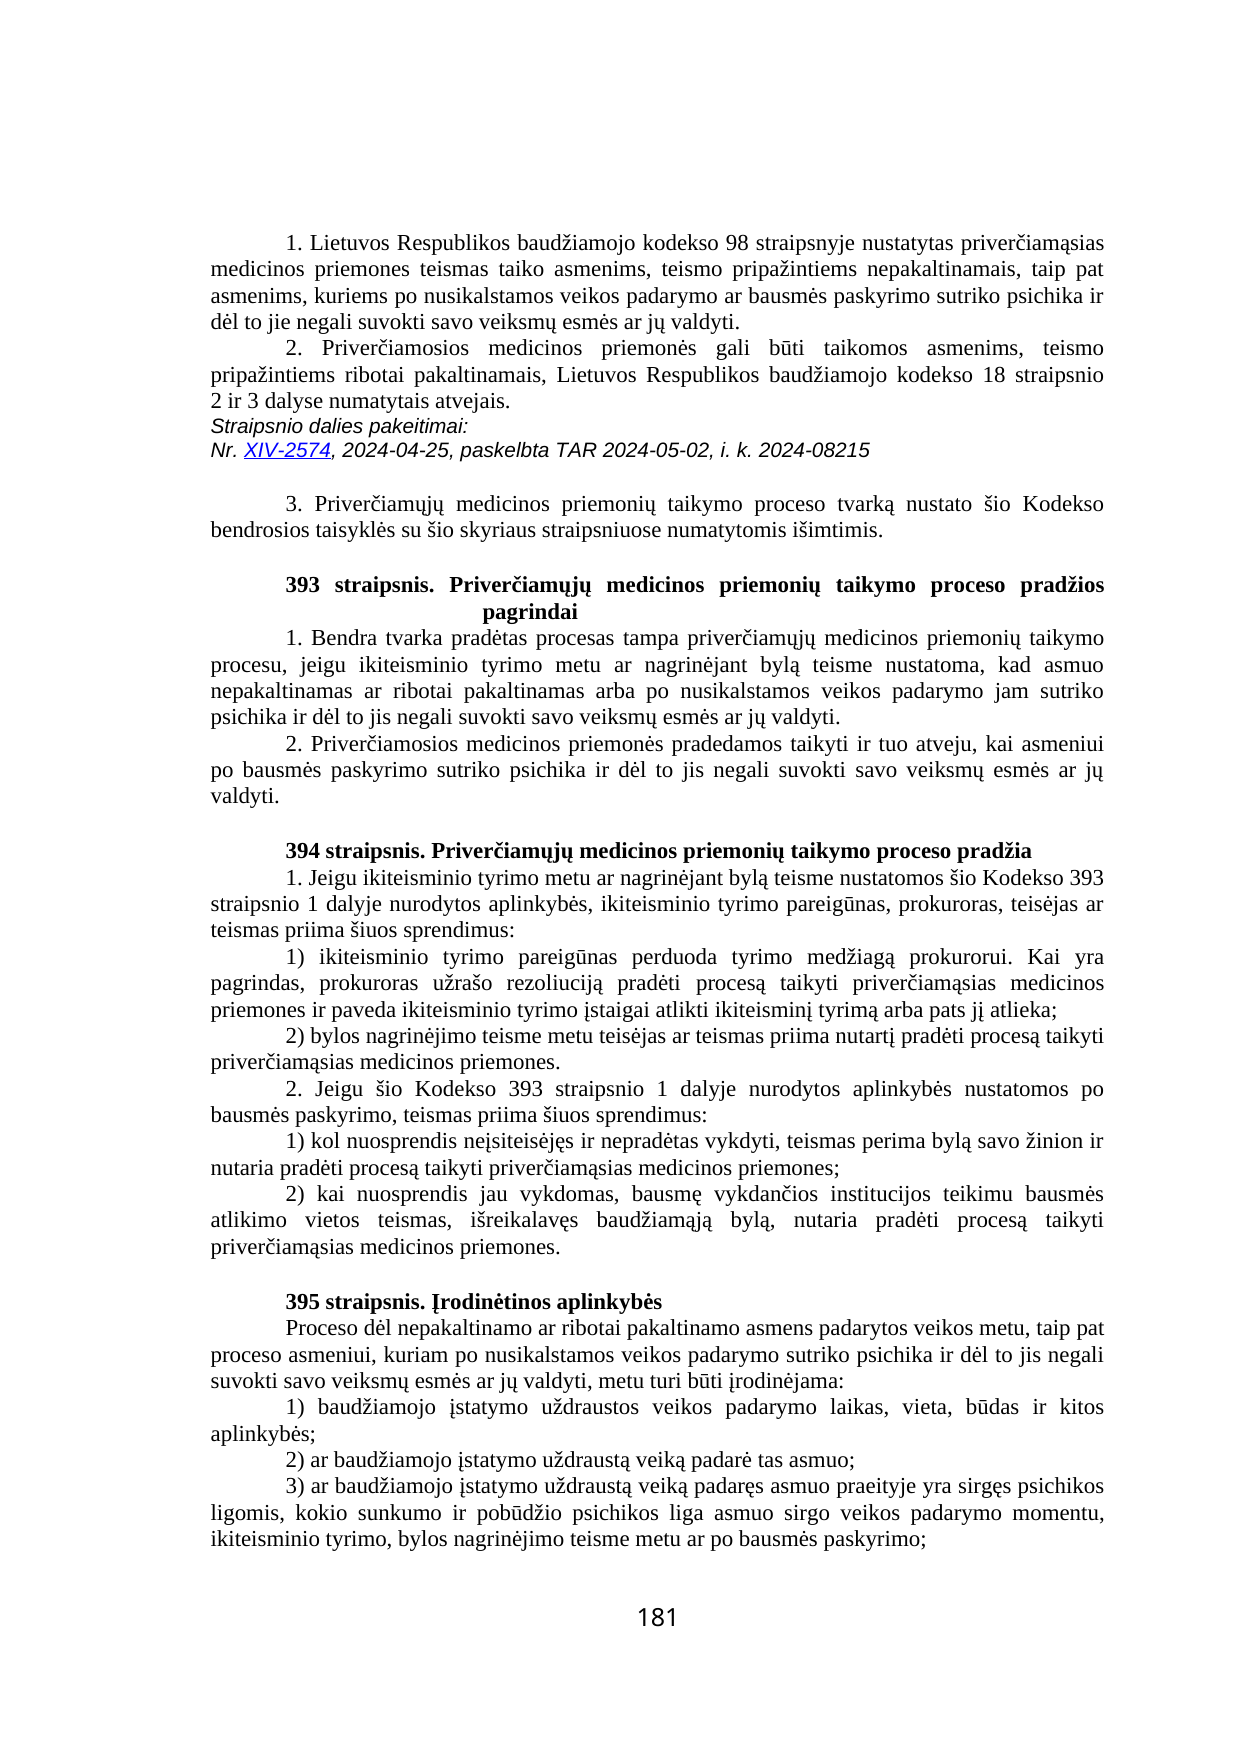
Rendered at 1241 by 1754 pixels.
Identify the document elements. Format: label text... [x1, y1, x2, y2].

text 395 straipsnis. Įrodinėtinos aplinkybės [210, 1288, 1105, 1314]
text 2) ar baudžiamojo įstatymo uždraustą veiką padarė tas asmuo; [210, 1446, 1105, 1472]
text 2. Jeigu šio Kodekso 393 straipsnio 1 dalyje nurodytos aplinkybės nustatomos po bausmės paskyrimo, teismas priima šiuos sprendimus: [210, 1075, 1105, 1127]
text 2. Priverčiamosios medicinos priemonės pradedamos taikyti ir tuo atveju, kai asmeniui po bausmės paskyrimo sutriko psichika ir dėl to jis negali suvokti savo veiksmų esmės ar jų valdyti. [210, 730, 1105, 809]
text 3) ar baudžiamojo įstatymo uždraustą veiką padaręs asmuo praeityje yra sirgęs psichikos ligomis, kokio sunkumo ir pobūdžio psichikos liga asmuo sirgo veikos padarymo momentu, ikiteisminio tyrimo, bylos nagrinėjimo teisme metu ar po bausmės paskyrimo; [210, 1472, 1105, 1551]
text Straipsnio dalies pakeitimai: [210, 413, 1105, 437]
text 393 straipsnis. Priverčiamųjų medicinos priemonių taikymo proceso pradžios pagrindai [285, 572, 1105, 624]
text 3. Priverčiamųjų medicinos priemonių taikymo proceso tvarką nustato šio Kodekso bendrosios taisyklės su šio skyriaus straipsniuose numatytomis išimtimis. [210, 490, 1105, 543]
text Proceso dėl nepakaltinamo ar ribotai pakaltinamo asmens padarytos veikos metu, taip pat proceso asmeniui, kuriam po nusikalstamos veikos padarymo sutriko psichika ir dėl to jis negali suvokti savo veiksmų esmės ar jų valdyti, metu turi būti įrodinėjama: [210, 1314, 1105, 1393]
text 1) ikiteisminio tyrimo pareigūnas perduoda tyrimo medžiagą prokurorui. Kai yra pagrindas, prokuroras užrašo rezoliuciją pradėti procesą taikyti priverčiamąsias medicinos priemones ir paveda ikiteisminio tyrimo įstaigai atlikti ikiteisminį tyrimą arba pats jį atlieka; [210, 943, 1105, 1022]
text 1. Lietuvos Respublikos baudžiamojo kodekso 98 straipsnyje nustatytas priverčiamąsias medicinos priemones teismas taiko asmenims, teismo pripažintiems nepakaltinamais, taip pat asmenims, kuriems po nusikalstamos veikos padarymo ar bausmės paskyrimo sutriko psichika ir dėl to jie negali suvokti savo veiksmų esmės ar jų valdyti. [210, 229, 1105, 334]
text 2) bylos nagrinėjimo teisme metu teisėjas ar teismas priima nutartį pradėti procesą taikyti priverčiamąsias medicinos priemones. [210, 1022, 1105, 1075]
text 1. Jeigu ikiteisminio tyrimo metu ar nagrinėjant bylą teisme nustatomos šio Kodekso 393 straipsnio 1 dalyje nurodytos aplinkybės, ikiteisminio tyrimo pareigūnas, prokuroras, teisėjas ar teismas priima šiuos sprendimus: [210, 864, 1105, 943]
text 2) kai nuosprendis jau vykdomas, bausmę vykdančios institucijos teikimu bausmės atlikimo vietos teismas, išreikalavęs baudžiamąją bylą, nutaria pradėti procesą taikyti priverčiamąsias medicinos priemones. [210, 1180, 1105, 1259]
text Nr. XIV-2574, 2024-04-25, paskelbta TAR 2024-05-02, i. k. 2024-08215 [210, 437, 1105, 461]
text 2. Priverčiamosios medicinos priemonės gali būti taikomos asmenims, teismo pripažintiems ribotai pakaltinamais, Lietuvos Respublikos baudžiamojo kodekso 18 straipsnio 2 ir 3 dalyse numatytais atvejais. [210, 334, 1105, 413]
text 1) kol nuosprendis neįsiteisėjęs ir nepradėtas vykdyti, teismas perima bylą savo žinion ir nutaria pradėti procesą taikyti priverčiamąsias medicinos priemones; [210, 1127, 1105, 1180]
text 1) baudžiamojo įstatymo uždraustos veikos padarymo laikas, vieta, būdas ir kitos aplinkybės; [210, 1393, 1105, 1446]
text 394 straipsnis. Priverčiamųjų medicinos priemonių taikymo proceso pradžia [285, 837, 1105, 864]
text 1. Bendra tvarka pradėtas procesas tampa priverčiamųjų medicinos priemonių taikymo procesu, jeigu ikiteisminio tyrimo metu ar nagrinėjant bylą teisme nustatoma, kad asmuo nepakaltinamas ar ribotai pakaltinamas arba po nusikalstamos veikos padarymo jam sutriko psichika ir dėl to jis negali suvokti savo veiksmų esmės ar jų valdyti. [210, 624, 1105, 730]
